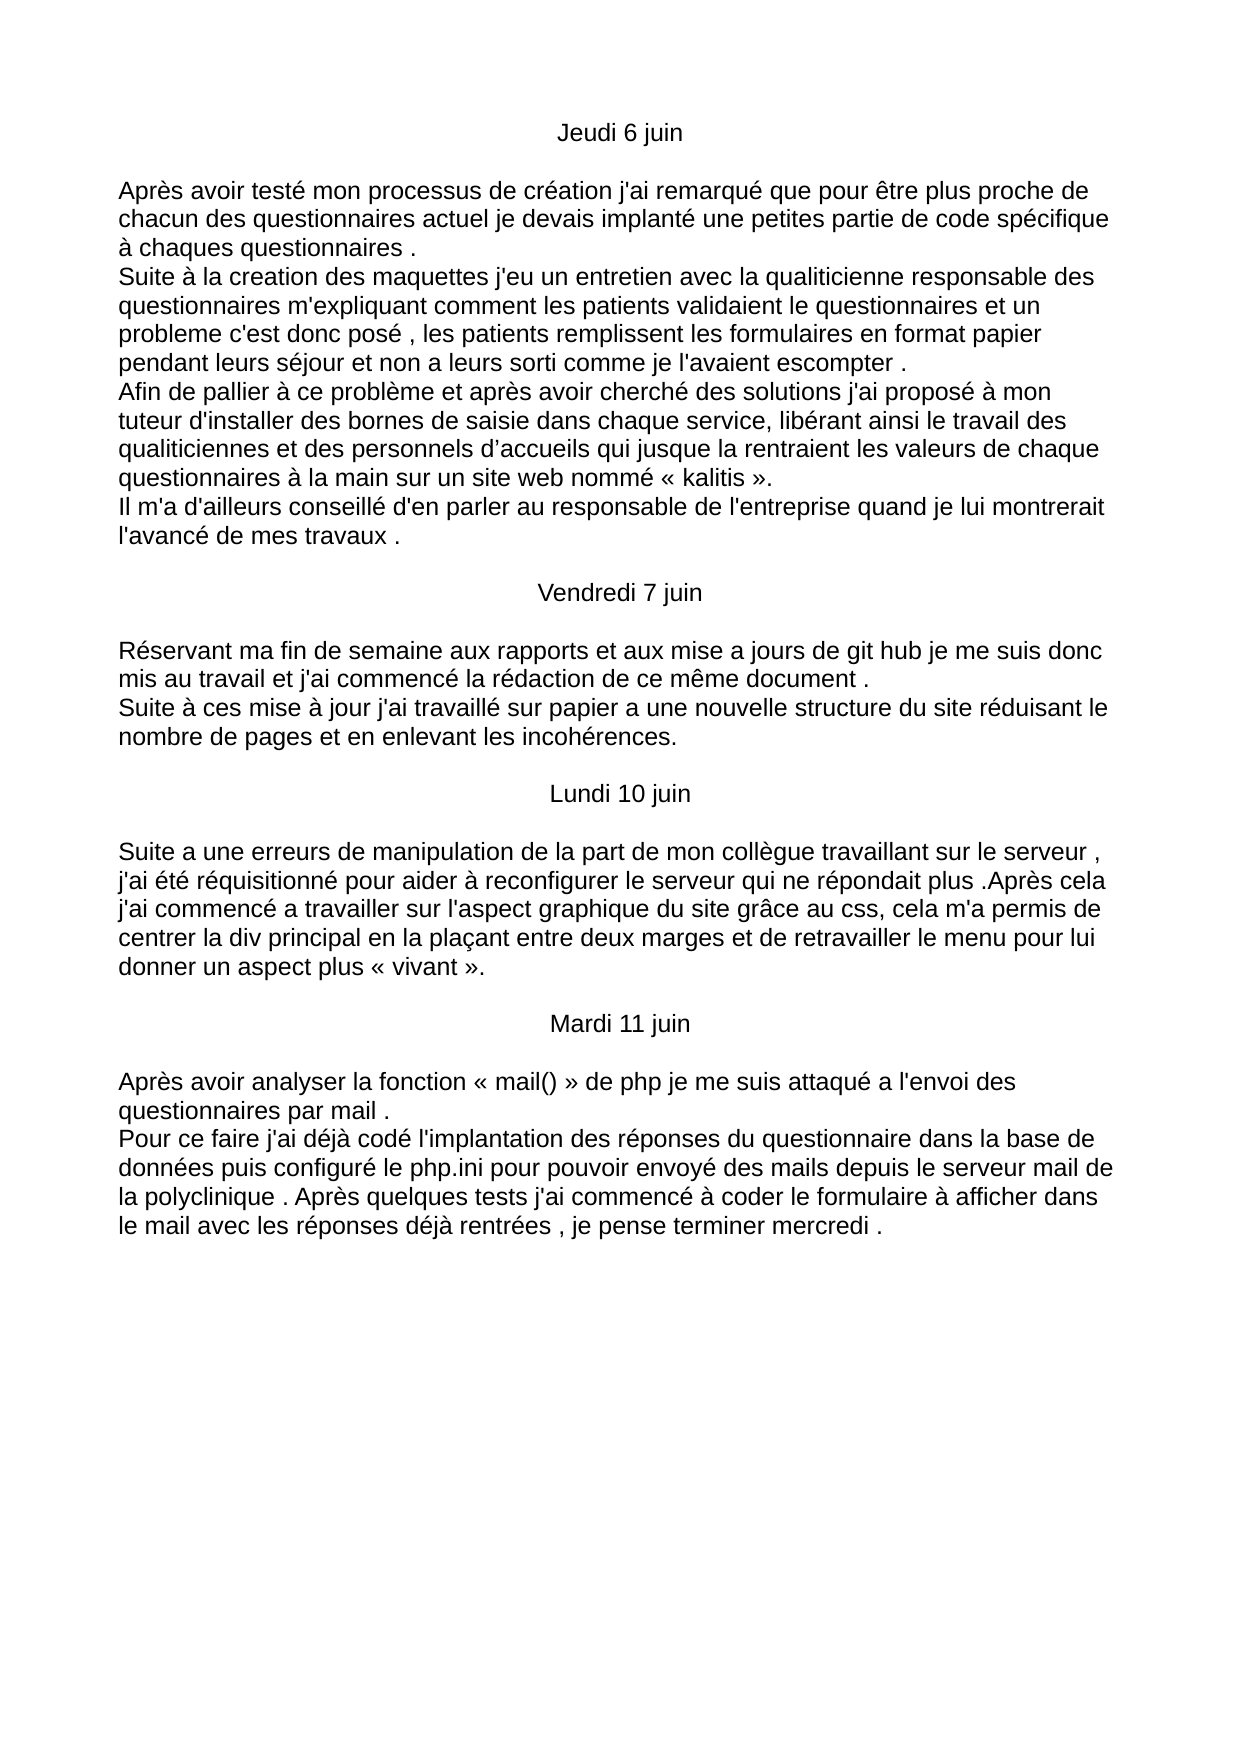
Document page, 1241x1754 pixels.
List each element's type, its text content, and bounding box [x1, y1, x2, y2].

text Mardi 11 juin [118, 1009, 1122, 1038]
text Suite à ces mise à jour j'ai travaillé sur papier a une nouvelle structure du site réduisant le nombre de pages et en enlevant les incohérences. [118, 693, 1122, 751]
text Afin de pallier à ce problème et après avoir cherché des solutions j'ai proposé à mon tuteur d'installer des bornes de saisie dans chaque service, libérant ainsi le travail des qualiticiennes et des personnels d’accueils qui jusque la rentraient les valeurs de chaque questionnaires à la main sur un site web nommé « kalitis ». [118, 377, 1122, 492]
text Vendredi 7 juin [118, 578, 1122, 607]
text Après avoir analyser la fonction « mail() » de php je me suis attaqué a l'envoi des questionnaires par mail . [118, 1067, 1122, 1124]
text Suite à la creation des maquettes j'eu un entretien avec la qualiticienne responsable des questionnaires m'expliquant comment les patients validaient le questionnaires et un probleme c'est donc posé , les patients remplissent les formulaires en format papier pendant leurs séjour et non a leurs sorti comme je l'avaient escompter . [118, 262, 1122, 377]
text Il m'a d'ailleurs conseillé d'en parler au responsable de l'entreprise quand je lui montrerait l'avancé de mes travaux . [118, 492, 1122, 549]
text Jeudi 6 juin [118, 118, 1122, 147]
text Pour ce faire j'ai déjà codé l'implantation des réponses du questionnaire dans la base de données puis configuré le php.ini pour pouvoir envoyé des mails depuis le serveur mail de la polyclinique . Après quelques tests j'ai commencé à coder le formulaire à afficher dans le mail avec les réponses déjà rentrées , je pense terminer mercredi . [118, 1124, 1122, 1239]
text Réservant ma fin de semaine aux rapports et aux mise a jours de git hub je me suis donc mis au travail et j'ai commencé la rédaction de ce même document . [118, 636, 1122, 693]
text Suite a une erreurs de manipulation de la part de mon collègue travaillant sur le serveur , j'ai été réquisitionné pour aider à reconfigurer le serveur qui ne répondait plus .Après cela j'ai commencé a travailler sur l'aspect graphique du site grâce au css, cela m'a permis de centrer la div principal en la plaçant entre deux marges et de retravailler le menu pour lui donner un aspect plus « vivant ». [118, 837, 1122, 981]
text Après avoir testé mon processus de création j'ai remarqué que pour être plus proche de chacun des questionnaires actuel je devais implanté une petites partie de code spécifique à chaques questionnaires . [118, 176, 1122, 262]
text Lundi 10 juin [118, 779, 1122, 808]
